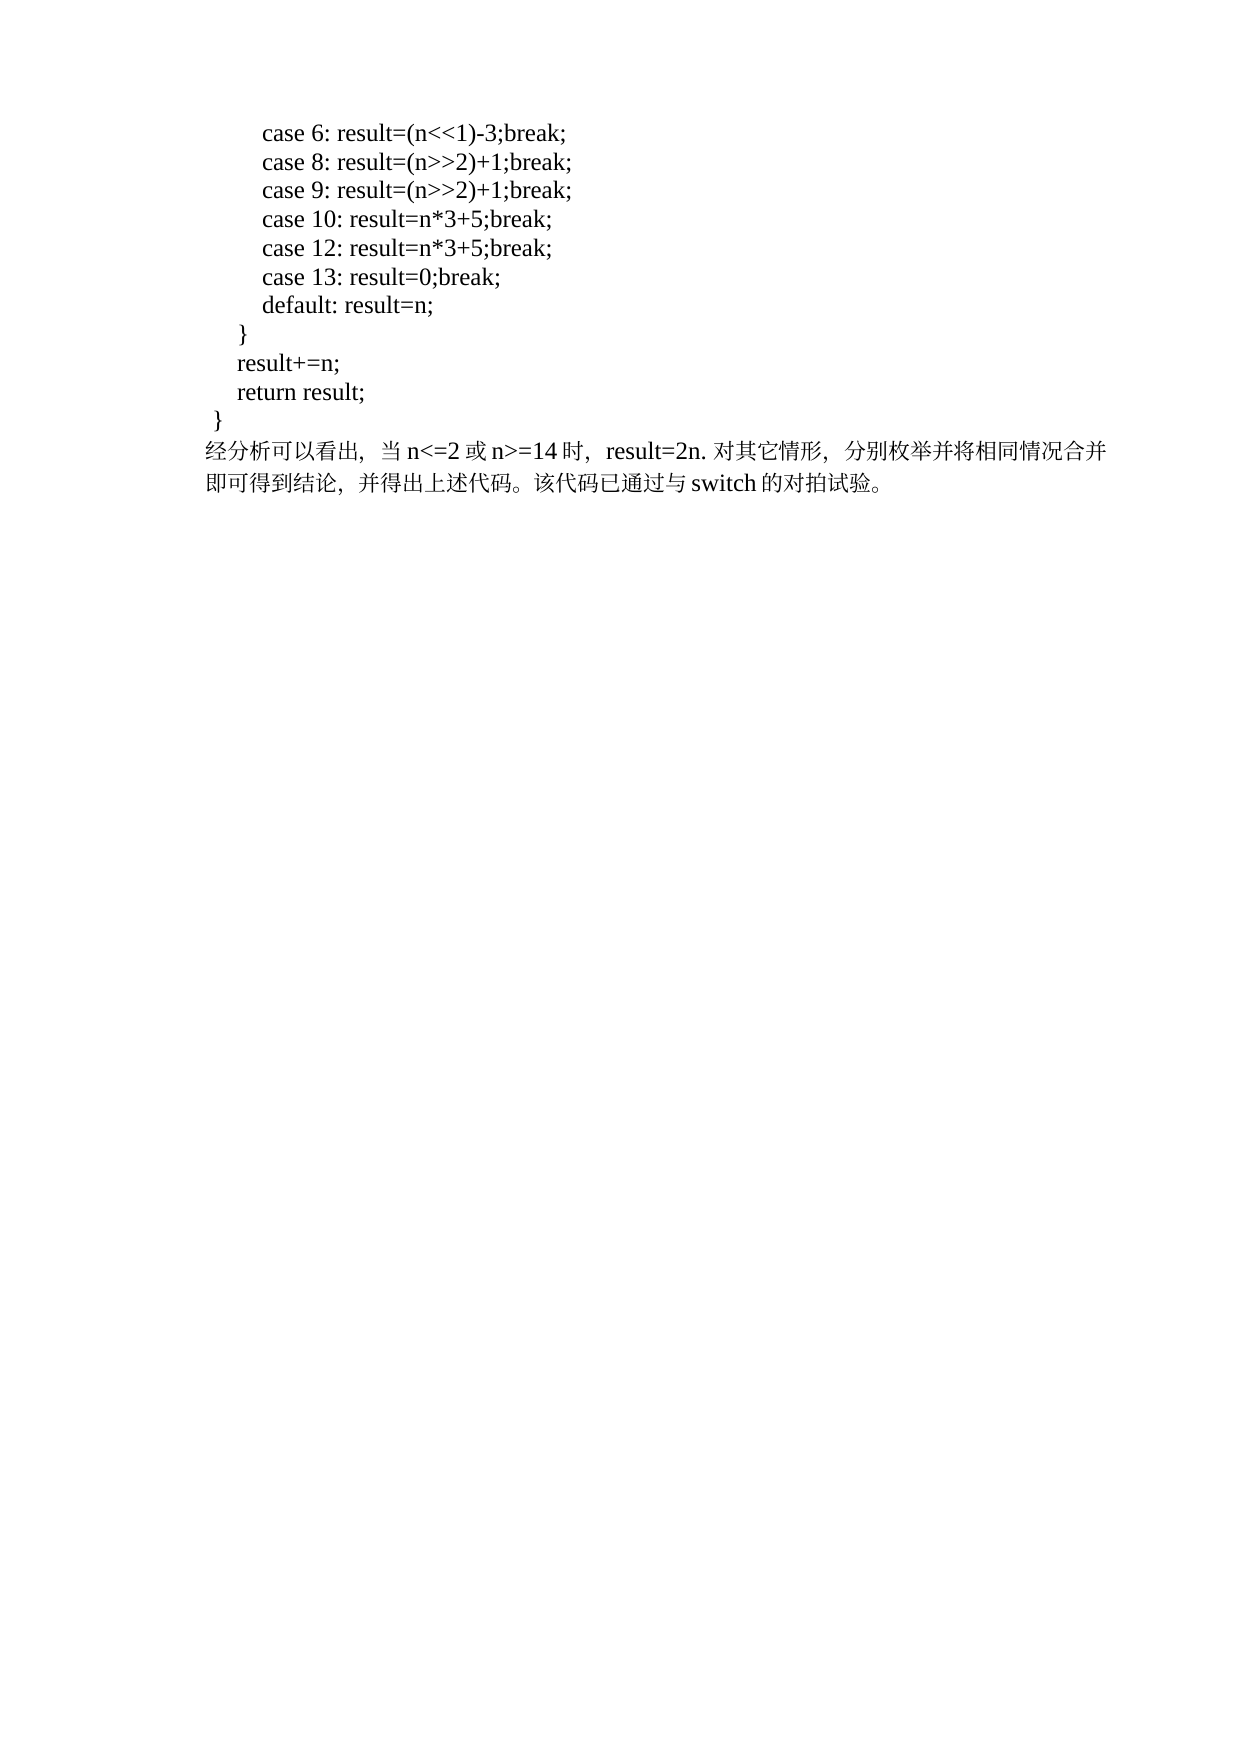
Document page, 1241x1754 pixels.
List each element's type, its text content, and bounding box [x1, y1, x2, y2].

text 经分析可以看出，当n<=2或n>=14时，result=2n. 对其它情形，分别枚举并将相同情况合并 即可得到结论，并得出上述代码。该代码已通过与switch的对拍试验。 [118, 434, 1122, 497]
text case 9: result=(n>>2)+1;break; [118, 176, 1122, 204]
text } [118, 406, 1122, 434]
text } [118, 319, 1122, 348]
text case 12: result=n*3+5;break; [118, 233, 1122, 262]
text case 8: result=(n>>2)+1;break; [118, 147, 1122, 176]
text case 10: result=n*3+5;break; [118, 204, 1122, 233]
text default: result=n; [118, 291, 1122, 319]
text result+=n; [118, 348, 1122, 377]
text case 6: result=(n<<1)-3;break; [118, 118, 1122, 147]
text case 13: result=0;break; [118, 262, 1122, 291]
text return result; [118, 377, 1122, 406]
